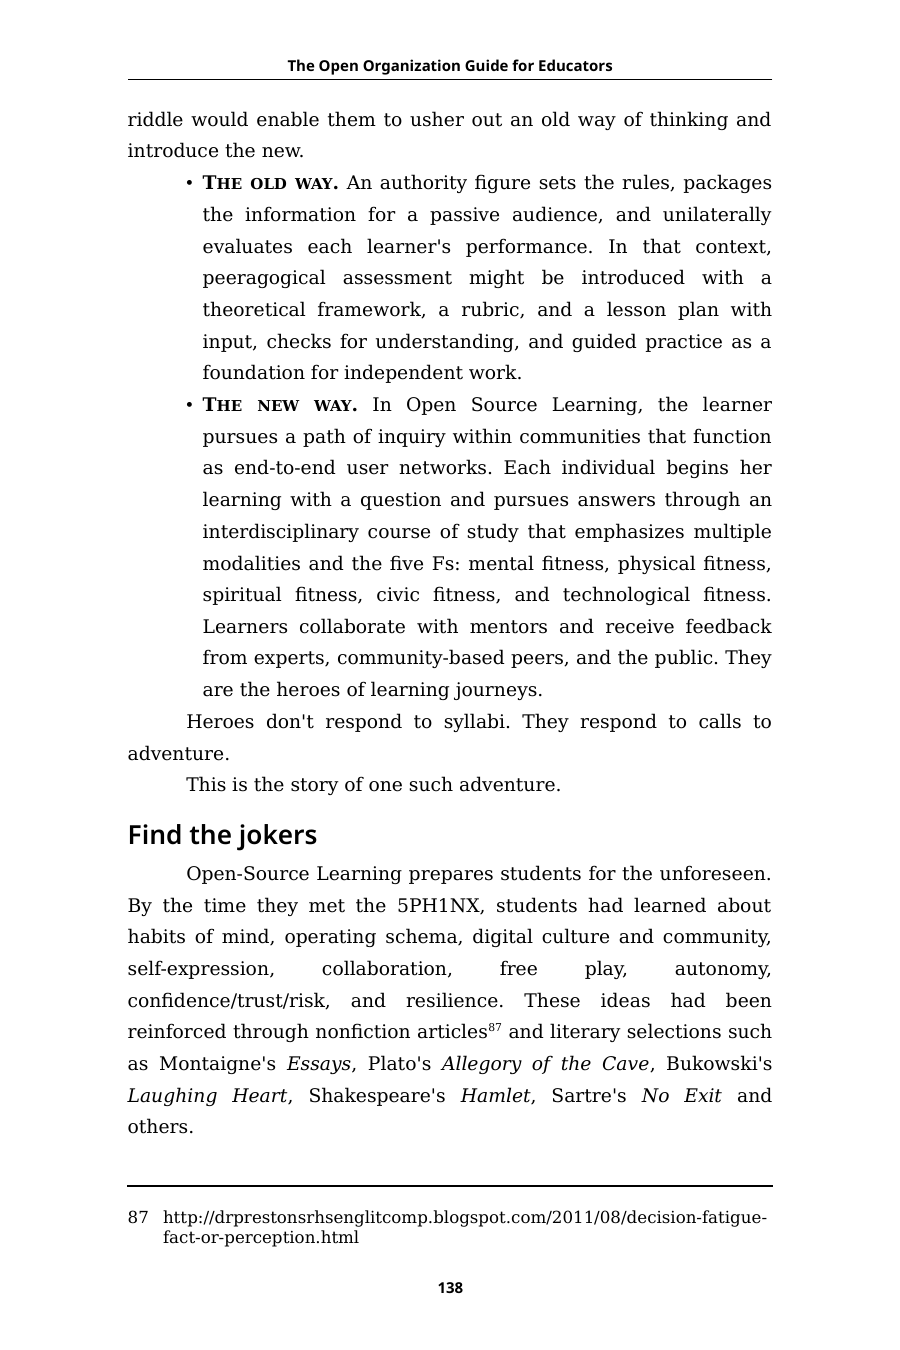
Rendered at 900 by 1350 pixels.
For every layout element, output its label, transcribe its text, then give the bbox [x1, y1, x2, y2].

text Heroes don't respond to syllabi. They respond to calls to adventure. [127, 711, 772, 764]
list The new way. In Open Source Learning, the learner pursues a path of inquiry within communities that function as end-to-end user networks. Each individual begins her learning with a question and pursues answers through an interdisciplinary course of study that emphasizes multiple modalities and the five Fs: mental fitness, physical fitness, spiritual fitness, civic fitness, and technological fitness. Learners collaborate with mentors and receive feedback from experts, community-based peers, and the public. They are the heroes of learning journeys. [186, 394, 772, 701]
subtitle Find the jokers [127, 820, 772, 851]
text Open-Source Learning prepares students for the unforeseen. By the time they met the 5PH1NX, students had learned about habits of mind, operating schema, digital culture and community, self-expression, collaboration, free play, autonomy, confidence/trust/risk, and resilience. These ideas had been reinforced through nonfiction articles and literary selections such as Montaigne's Essays, Plato's Allegory of the Cave, Bukowski's Laughing Heart, Shakespeare's Hamlet, Sartre's No Exit and others. [127, 863, 772, 1138]
list The old way. An authority figure sets the rules, packages the information for a passive audience, and unilaterally evaluates each learner's performance. In that context, peeragogical assessment might be introduced with a theoretical framework, a rubric, and a lesson plan with input, checks for understanding, and guided practice as a foundation for independent work. [186, 172, 772, 384]
text This is the story of one such adventure. [127, 774, 772, 796]
text riddle would enable them to usher out an old way of thinking and introduce the new. [127, 109, 772, 162]
text http://drprestonsrhsenglitcomp.blogspot.com/2011/08/decision-fatigue-fact-or-perception.html [127, 1208, 772, 1247]
